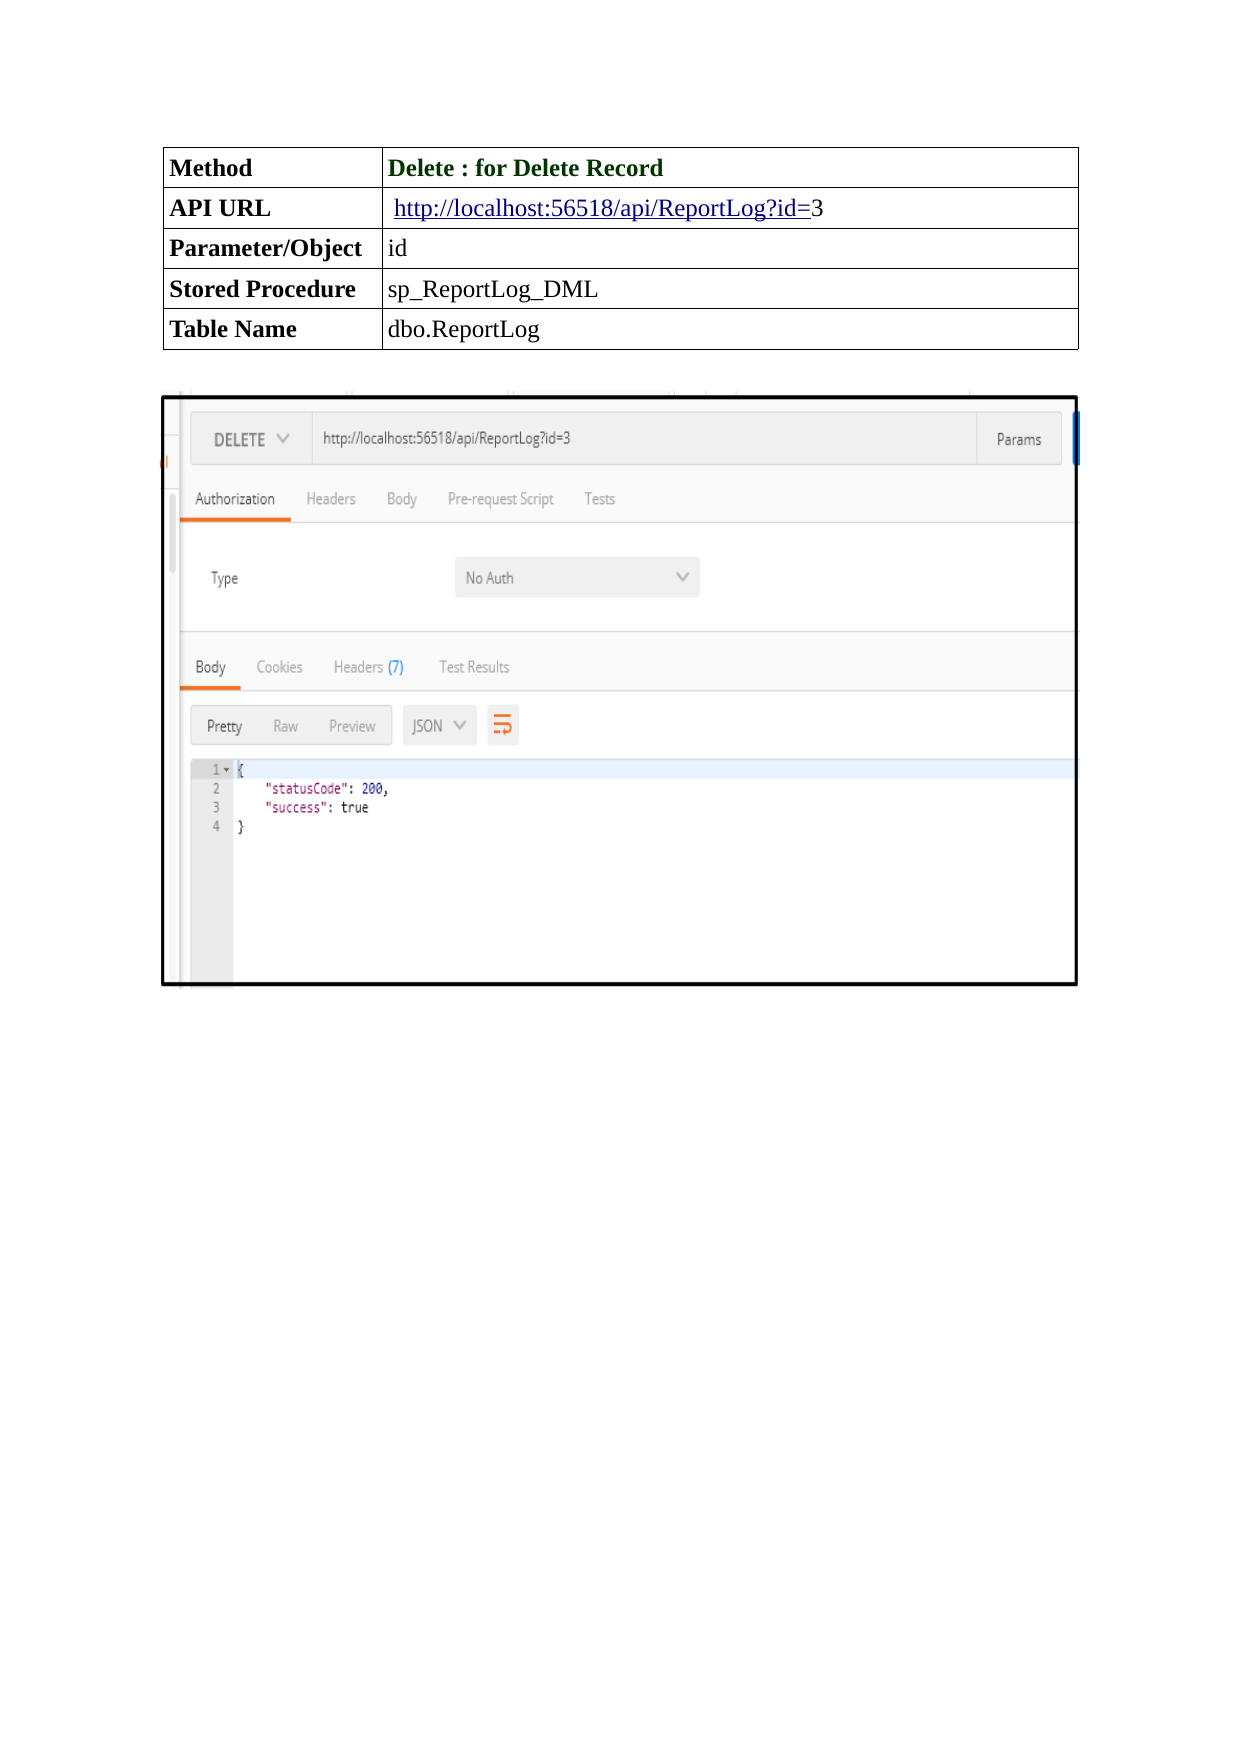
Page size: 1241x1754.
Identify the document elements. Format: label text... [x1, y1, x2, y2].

table_cell http://localhost:56518/api/ReportLog?id=3 [383, 188, 1078, 227]
table_cell sp_ReportLog_DML [383, 269, 1078, 308]
table_cell id [383, 229, 1078, 268]
table_header Delete : for Delete Record [383, 148, 1078, 187]
picture [159, 391, 1080, 989]
table_cell API URL [164, 188, 382, 227]
table_cell Stored Procedure [164, 269, 382, 308]
table_cell dbo.ReportLog [383, 309, 1078, 348]
table_cell Parameter/Object [164, 229, 382, 268]
table_cell Table Name [164, 309, 382, 348]
table_header Method [164, 148, 382, 187]
